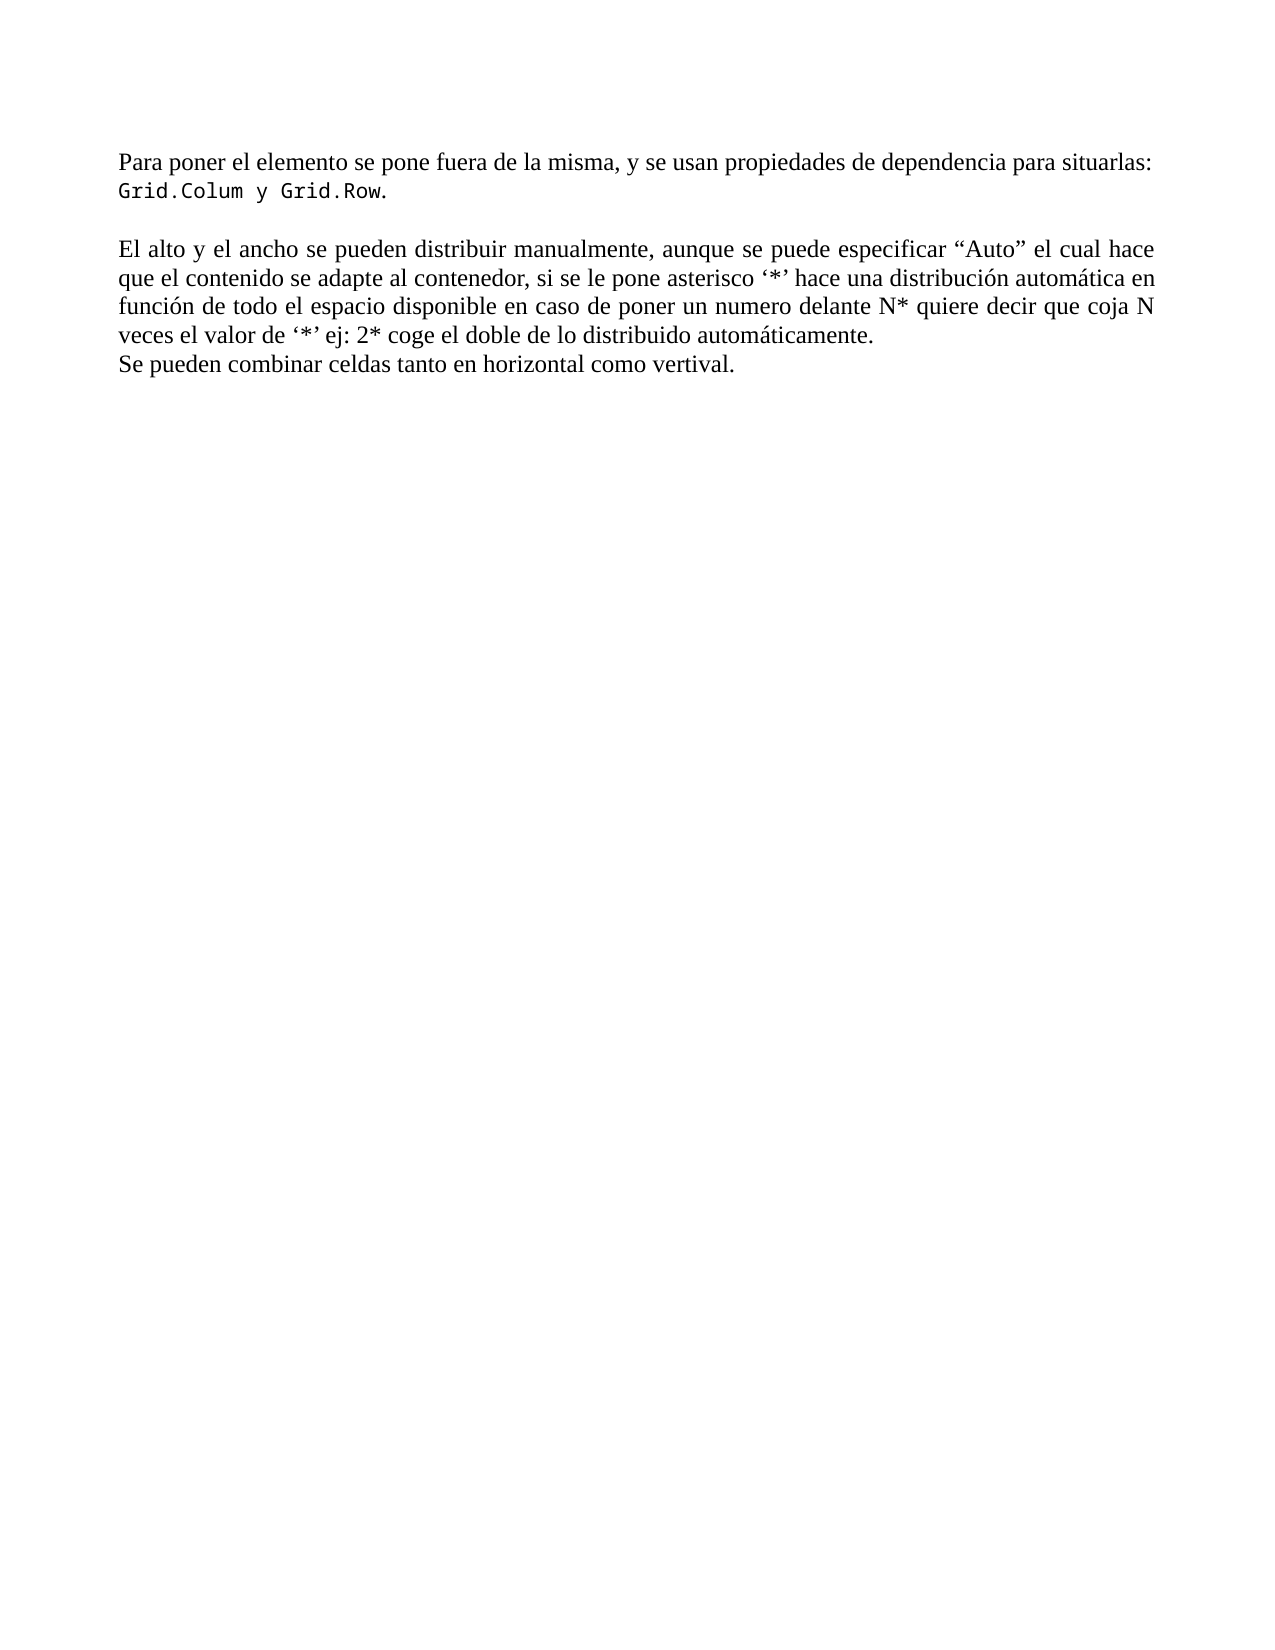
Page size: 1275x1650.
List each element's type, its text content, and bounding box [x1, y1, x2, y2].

text Se pueden combinar celdas tanto en horizontal como vertival. [118, 349, 1157, 378]
text Para poner el elemento se pone fuera de la misma, y se usan propiedades de dependencia para situarlas: [118, 147, 1157, 176]
text Grid.Colum y Grid.Row. [118, 176, 1157, 205]
text El alto y el ancho se pueden distribuir manualmente, aunque se puede especificar “Auto” el cual hace que el contenido se adapte al contenedor, si se le pone asterisco ‘*’ hace una distribución automática en función de todo el espacio disponible en caso de poner un numero delante N* quiere decir que coja N veces el valor de ‘*’ ej: 2* coge el doble de lo distribuido automáticamente. [118, 234, 1157, 349]
